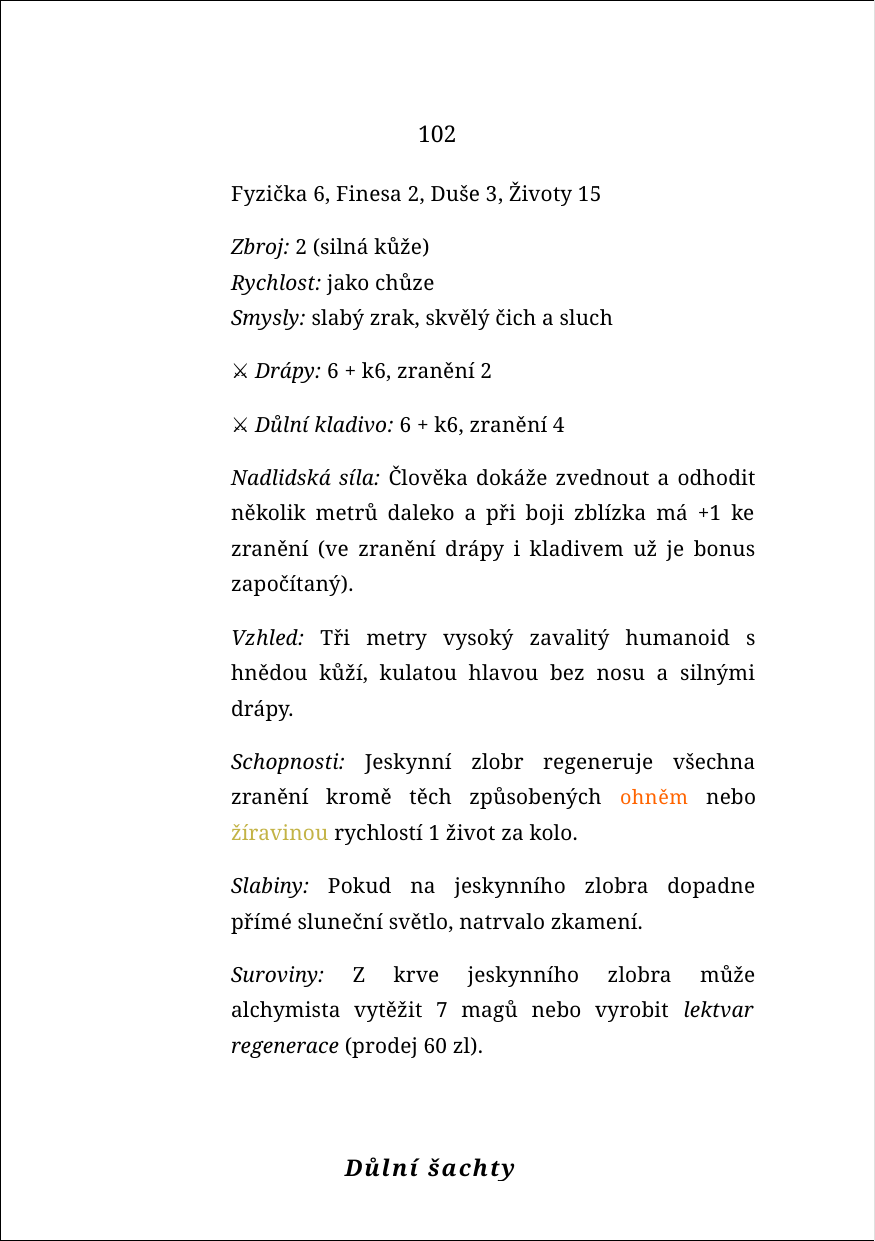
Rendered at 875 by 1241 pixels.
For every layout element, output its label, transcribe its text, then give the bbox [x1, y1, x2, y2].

list Fyzička 6, Finesa 2, Duše 3, Životy 15 [193, 179, 756, 207]
list Vzhled: Tři metry vysoký zavalitý humanoid s hnědou kůží, kulatou hlavou bez nosu a silnými drápy. [193, 623, 756, 722]
list Slabiny: Pokud na jeskynního zlobra dopadne přímé sluneční světlo, natrvalo zkamení. [193, 871, 756, 935]
list ⚔ Důlní kladivo: 6 + k6, zranění 4 [193, 410, 756, 438]
list Smysly: slabý zrak, skvělý čich a sluch [193, 303, 756, 332]
list Nadlidská síla: Člověka dokáže zvednout a odhodit několik metrů daleko a při boji zblízka má +1 ke zranění (ve zranění drápy i kladivem už je bonus započítaný). [193, 463, 756, 598]
list Rychlost: jako chůze [193, 268, 756, 296]
list ⚔ Drápy: 6 + k6, zranění 2 [193, 356, 756, 385]
list Schopnosti: Jeskynní zlobr regeneruje všechna zranění kromě těch způsobených ohněm nebo žíravinou rychlostí 1 život za kolo. [193, 747, 756, 846]
list Zbroj: 2 (silná kůže) [193, 232, 756, 261]
list Suroviny: Z krve jeskynního zlobra může alchymista vytěžit 7 magů nebo vyrobit lektvar regenerace (prodej 60 zl). [193, 960, 756, 1059]
